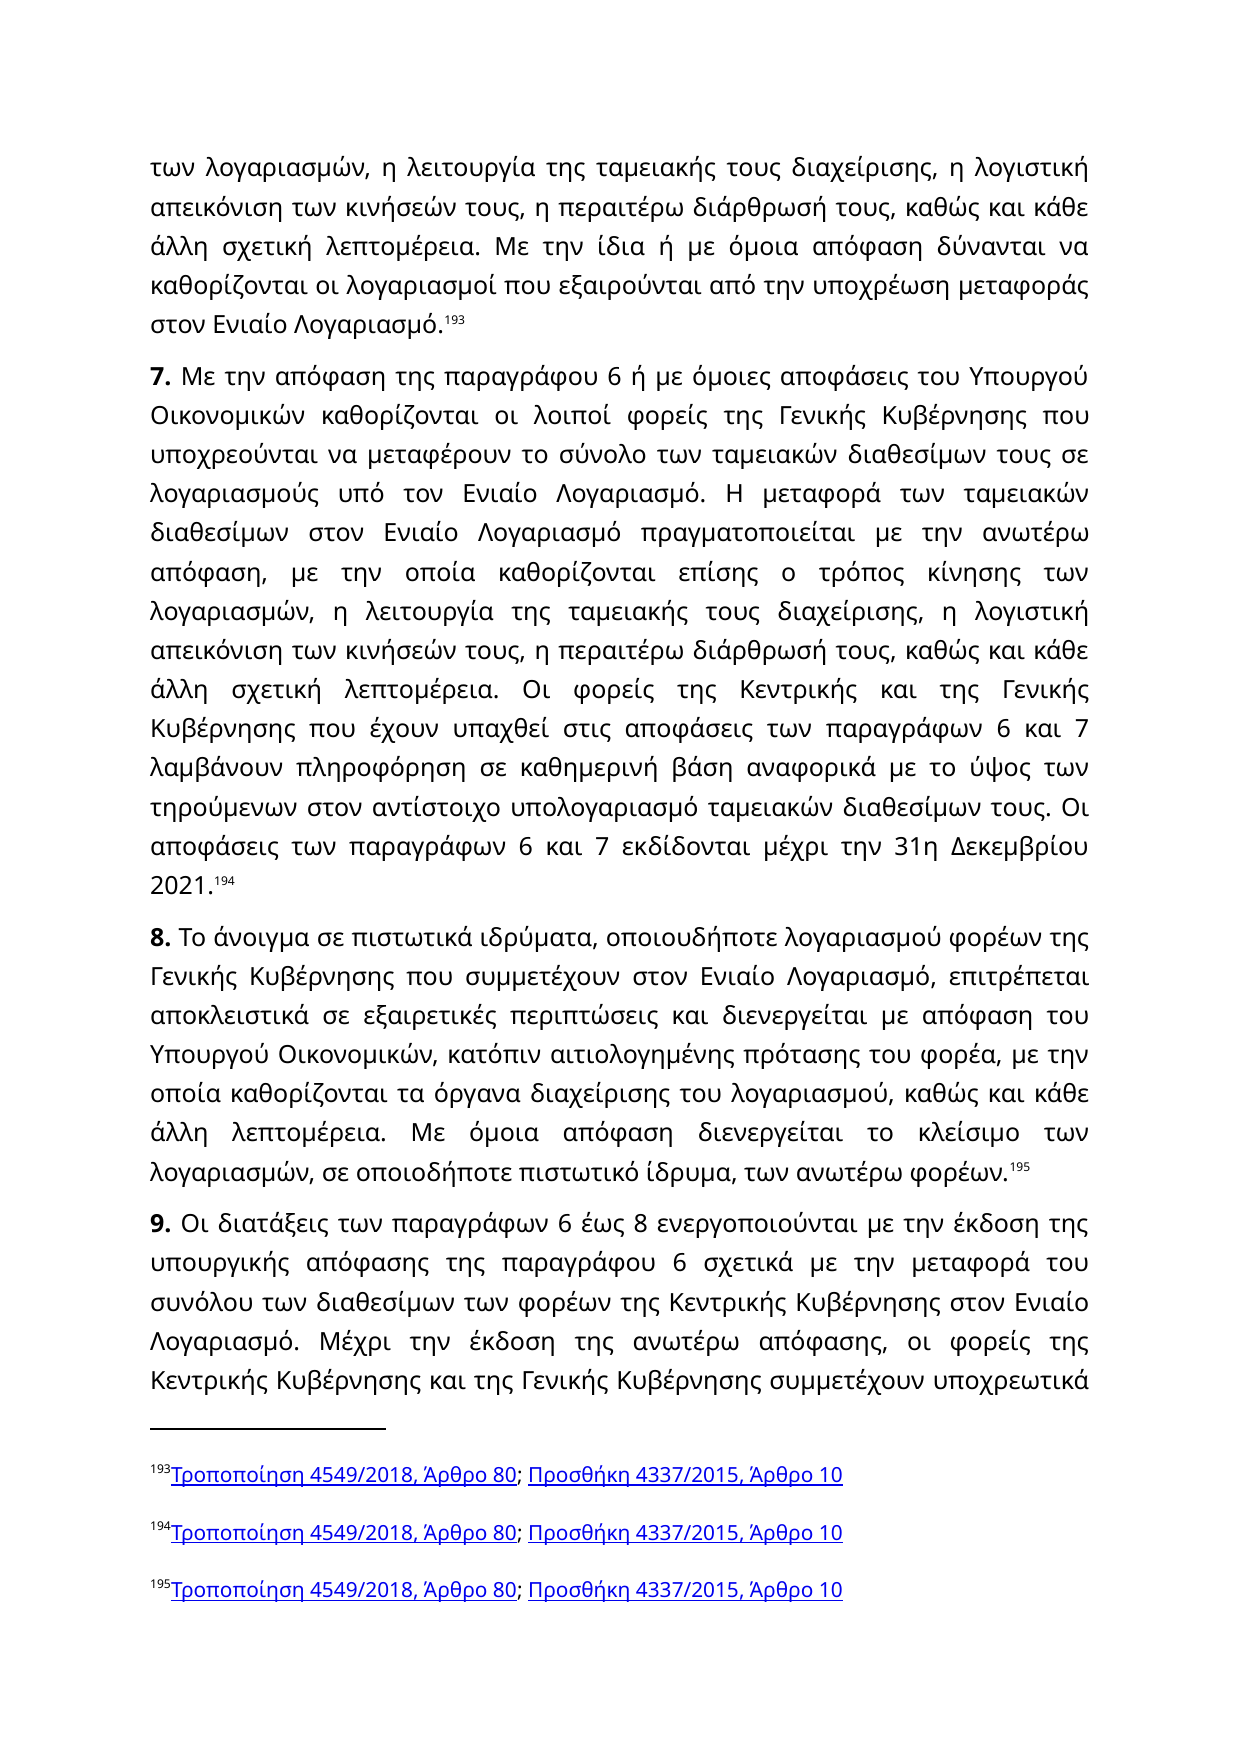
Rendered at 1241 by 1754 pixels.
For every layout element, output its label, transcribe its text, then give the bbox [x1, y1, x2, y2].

text 7. Με την απόφαση της παραγράφου 6 ή με όμοιες αποφάσεις του Υπουργού Οικονομικών καθορίζονται οι λοιποί φορείς της Γενικής Κυβέρνησης που υποχρεούνται να μεταφέρουν το σύνολο των ταμειακών διαθεσίμων τους σε λογαριασμούς υπό τον Ενιαίο Λογαριασμό. Η μεταφορά των ταμειακών διαθεσίμων στον Ενιαίο Λογαριασμό πραγματοποιείται με την ανωτέρω απόφαση, με την οποία καθορίζονται επίσης ο τρόπος κίνησης των λογαριασμών, η λειτουργία της ταμειακής τους διαχείρισης, η λογιστική απεικόνιση των κινήσεών τους, η περαιτέρω διάρθρωσή τους, καθώς και κάθε άλλη σχετική λεπτομέρεια. Οι φορείς της Κεντρικής και της Γενικής Κυβέρνησης που έχουν υπαχθεί στις αποφάσεις των παραγράφων 6 και 7 λαμβάνουν πληροφόρηση σε καθημερινή βάση αναφορικά με το ύψος των τηρούμενων στον αντίστοιχο υπολογαριασμό ταμειακών διαθεσίμων τους. Οι αποφάσεις των παραγράφων 6 και 7 εκδίδονται μέχρι την 31η Δεκεμβρίου 2021. [150, 358, 1090, 902]
text Τροποποίηση 4549/2018, Άρθρο 80; Προσθήκη 4337/2015, Άρθρο 10 [150, 1460, 1090, 1489]
text 8. Το άνοιγμα σε πιστωτικά ιδρύματα, οποιουδήποτε λογαριασμού φορέων της Γενικής Κυβέρνησης που συμμετέχουν στον Ενιαίο Λογαριασμό, επιτρέπεται αποκλειστικά σε εξαιρετικές περιπτώσεις και διενεργείται με απόφαση του Υπουργού Οικονομικών, κατόπιν αιτιολογημένης πρότασης του φορέα, με την οποία καθορίζονται τα όργανα διαχείρισης του λογαριασμού, καθώς και κάθε άλλη λεπτομέρεια. Με όμοια απόφαση διενεργείται το κλείσιμο των λογαριασμών, σε οποιοδήποτε πιστωτικό ίδρυμα, των ανωτέρω φορέων. [150, 919, 1090, 1188]
text των λογαριασμών, η λειτουργία της ταμειακής τους διαχείρισης, η λογιστική απεικόνιση των κινήσεών τους, η περαιτέρω διάρθρωσή τους, καθώς και κάθε άλλη σχετική λεπτομέρεια. Με την ίδια ή με όμοια απόφαση δύνανται να καθορίζονται οι λογαριασμοί που εξαιρούνται από την υποχρέωση μεταφοράς στον Ενιαίο Λογαριασμό. [150, 150, 1090, 341]
text 9. Οι διατάξεις των παραγράφων 6 έως 8 ενεργοποιούνται με την έκδοση της υπουργικής απόφασης της παραγράφου 6 σχετικά με την μεταφορά του συνόλου των διαθεσίμων των φορέων της Κεντρικής Κυβέρνησης στον Ενιαίο Λογαριασμό. Μέχρι την έκδοση της ανωτέρω απόφασης, οι φορείς της Κεντρικής Κυβέρνησης και της Γενικής Κυβέρνησης συμμετέχουν υποχρεωτικά [150, 1206, 1090, 1397]
text Τροποποίηση 4549/2018, Άρθρο 80; Προσθήκη 4337/2015, Άρθρο 10 [150, 1576, 1090, 1604]
text Τροποποίηση 4549/2018, Άρθρο 80; Προσθήκη 4337/2015, Άρθρο 10 [150, 1518, 1090, 1546]
